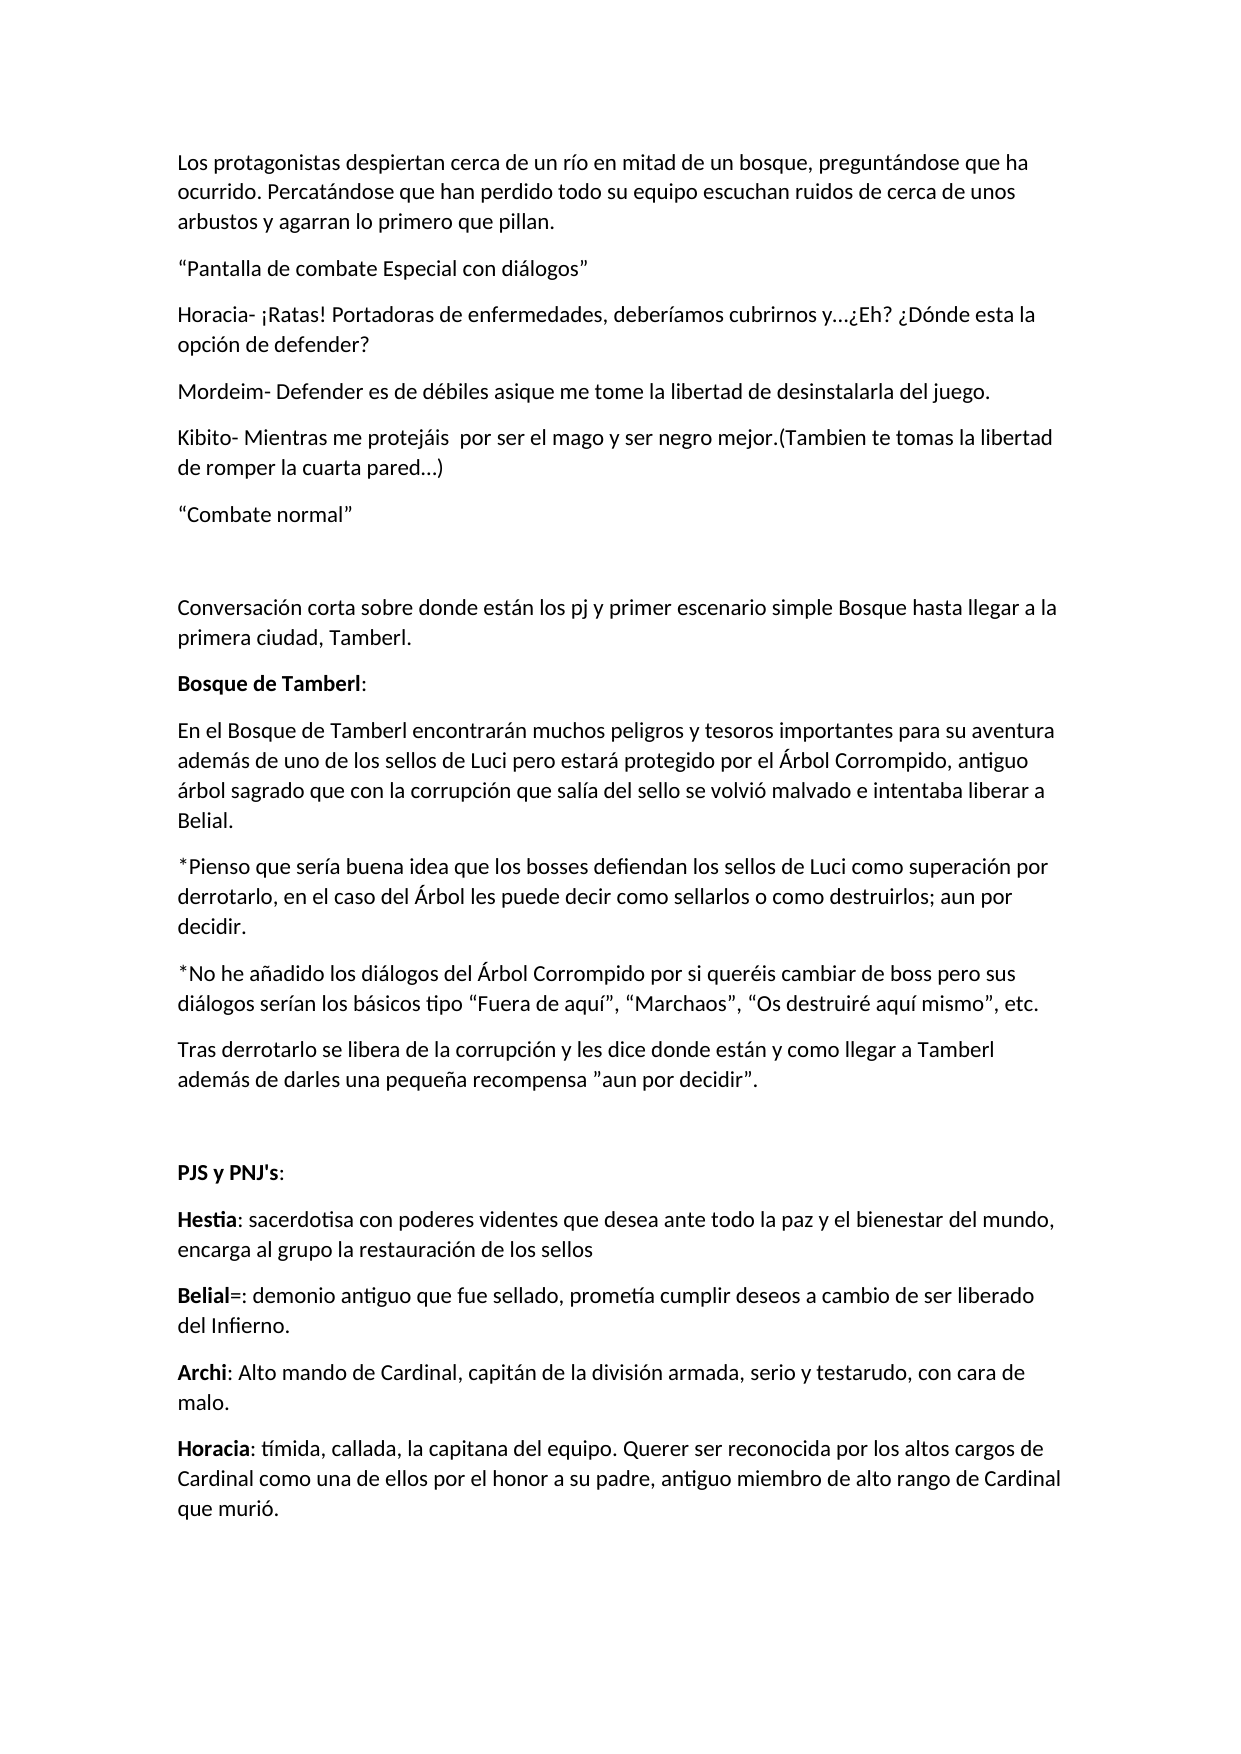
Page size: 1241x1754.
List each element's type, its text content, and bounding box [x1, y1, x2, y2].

text Mordeim- Defender es de débiles asique me tome la libertad de desinstalarla del juego. [177, 377, 1063, 405]
text Archi: Alto mando de Cardinal, capitán de la división armada, serio y testarudo, con cara de malo. [177, 1358, 1063, 1416]
text Horacia- ¡Ratas! Portadoras de enfermedades, deberíamos cubrirnos y…¿Eh? ¿Dónde esta la opción de defender? [177, 301, 1063, 358]
text En el Bosque de Tamberl encontrarán muchos peligros y tesoros importantes para su aventura además de uno de los sellos de Luci pero estará protegido por el Árbol Corrompido, antiguo árbol sagrado que con la corrupción que salía del sello se volvió malvado e intentaba liberar a Belial. [177, 716, 1063, 834]
text Los protagonistas despiertan cerca de un río en mitad de un bosque, preguntándose que ha ocurrido. Percatándose que han perdido todo su equipo escuchan ruidos de cerca de unos arbustos y agarran lo primero que pillan. [177, 148, 1063, 235]
text Kibito- Mientras me protejáis por ser el mago y ser negro mejor.(Tambien te tomas la libertad de romper la cuarta pared…) [177, 423, 1063, 481]
text Horacia: tímida, callada, la capitana del equipo. Querer ser reconocida por los altos cargos de Cardinal como una de ellos por el honor a su padre, antiguo miembro de alto rango de Cardinal que murió. [177, 1434, 1063, 1522]
text PJS y PNJ's: [177, 1158, 1063, 1186]
text Tras derrotarlo se libera de la corrupción y les dice donde están y como llegar a Tamberl además de darles una pequeña recompensa ”aun por decidir”. [177, 1035, 1063, 1093]
text *No he añadido los diálogos del Árbol Corrompido por si queréis cambiar de boss pero sus diálogos serían los básicos tipo “Fuera de aquí”, “Marchaos”, “Os destruiré aquí mismo”, etc. [177, 959, 1063, 1017]
text Belial=: demonio antiguo que fue sellado, prometía cumplir deseos a cambio de ser liberado del Infierno. [177, 1281, 1063, 1339]
text Bosque de Tamberl: [177, 669, 1063, 698]
text *Pienso que sería buena idea que los bosses defiendan los sellos de Luci como superación por derrotarlo, en el caso del Árbol les puede decir como sellarlos o como destruirlos; aun por decidir. [177, 852, 1063, 940]
text “Pantalla de combate Especial con diálogos” [177, 254, 1063, 282]
text Conversación corta sobre donde están los pj y primer escenario simple Bosque hasta llegar a la primera ciudad, Tamberl. [177, 593, 1063, 651]
text Hestia: sacerdotisa con poderes videntes que desea ante todo la paz y el bienestar del mundo, encarga al grupo la restauración de los sellos [177, 1205, 1063, 1263]
text “Combate normal” [177, 500, 1063, 528]
